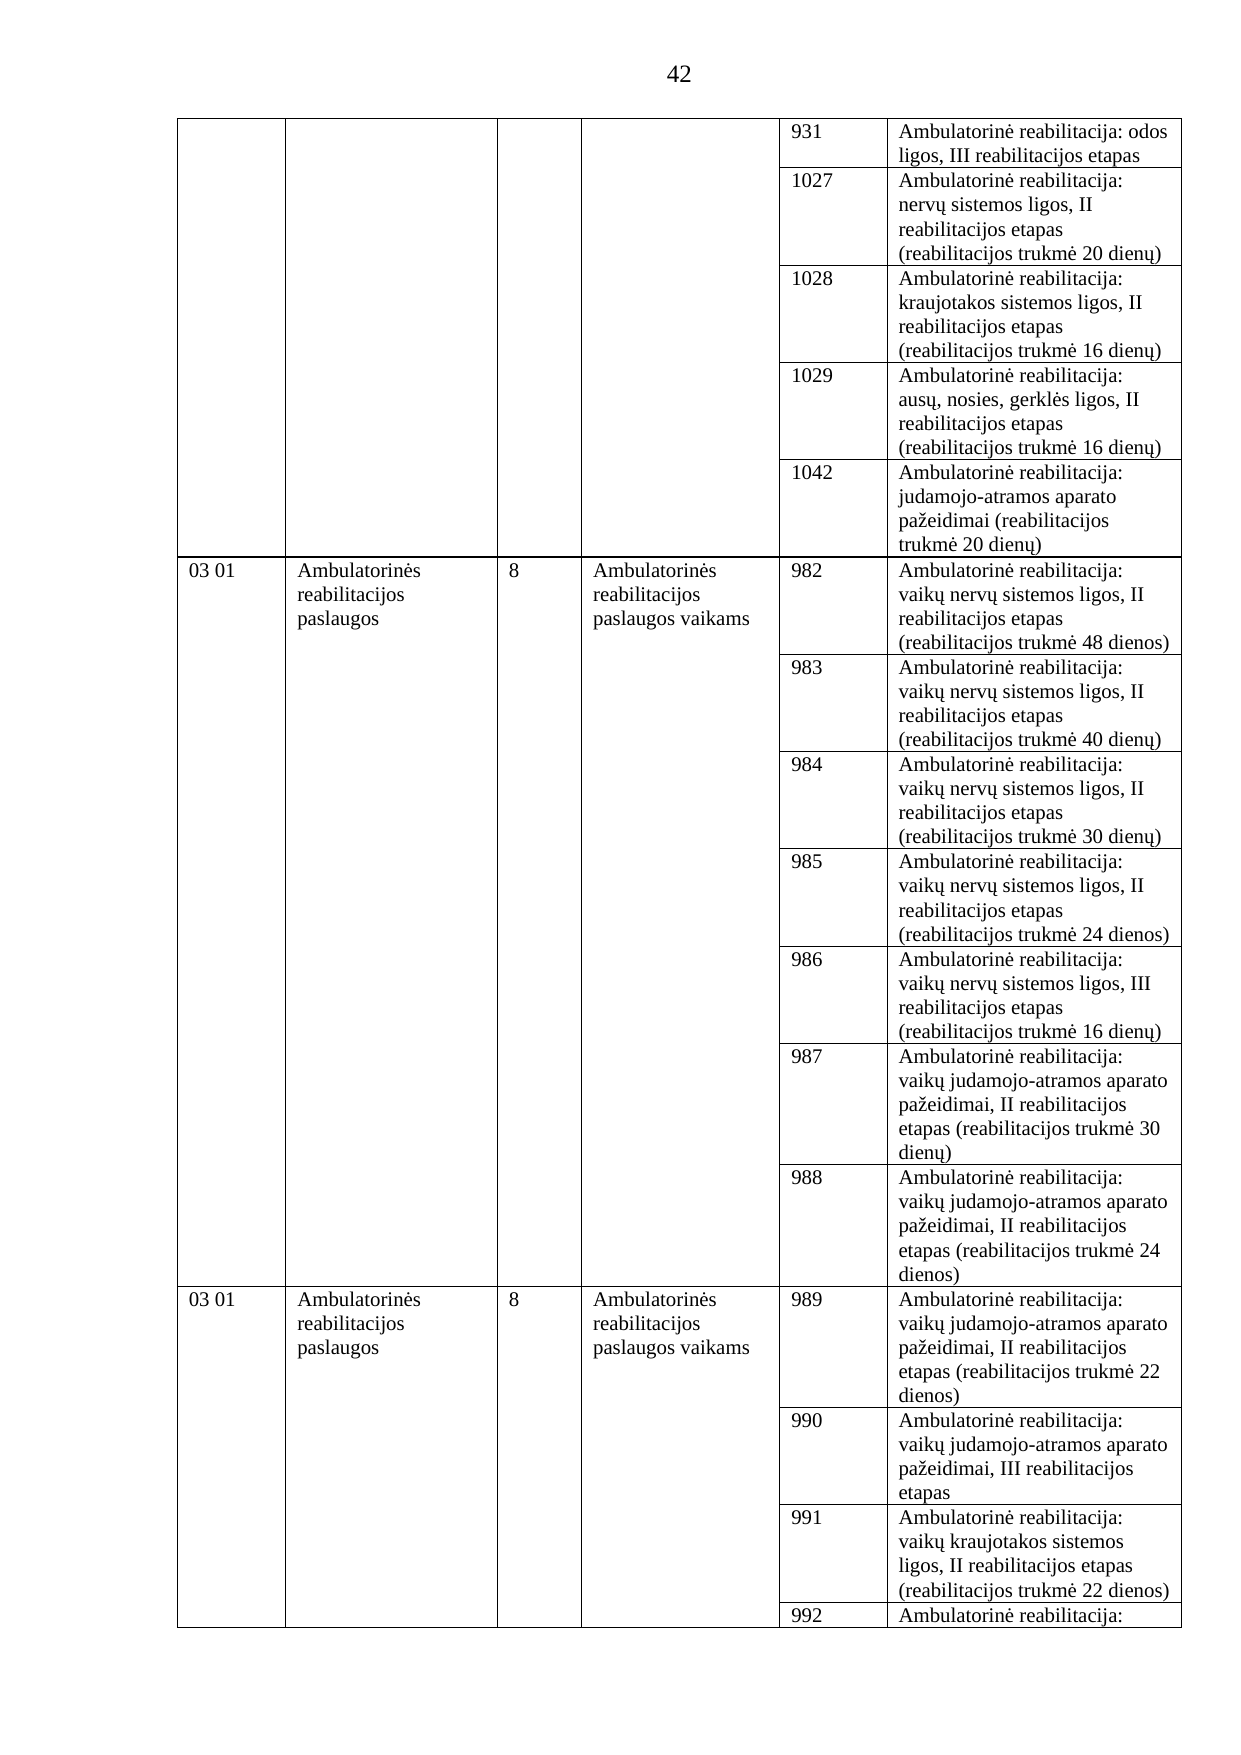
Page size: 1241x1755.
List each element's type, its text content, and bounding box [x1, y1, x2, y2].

table_cell Ambulatorinė reabilitacija: vaikų nervų sistemos ligos, II reabilitacijos etapas (reabilitacijos trukmė 40 dienų) [888, 655, 1181, 751]
table_cell Ambulatorinės reabilitacijos paslaugos [286, 558, 497, 1286]
table_cell [286, 119, 497, 556]
table_cell 991 [780, 1505, 887, 1602]
table_cell 1028 [780, 266, 887, 362]
table_cell Ambulatorinė reabilitacija: vaikų judamojo-atramos aparato pažeidimai, II reabilitacijos etapas (reabilitacijos trukmė 24 dienos) [888, 1165, 1181, 1286]
table_cell Ambulatorinė reabilitacija: ausų, nosies, gerklės ligos, II reabilitacijos etapas (reabilitacijos trukmė 16 dienų) [888, 363, 1181, 459]
table_cell Ambulatorinė reabilitacija: kraujotakos sistemos ligos, II reabilitacijos etapas (reabilitacijos trukmė 16 dienų) [888, 266, 1181, 362]
table_cell 8 [498, 1287, 581, 1627]
table_cell 988 [780, 1165, 887, 1286]
table_cell Ambulatorinė reabilitacija: judamojo-atramos aparato pažeidimai (reabilitacijos trukmė 20 dienų) [888, 460, 1181, 556]
table_cell Ambulatorinė reabilitacija: vaikų judamojo-atramos aparato pažeidimai, II reabilitacijos etapas (reabilitacijos trukmė 30 dienų) [888, 1044, 1181, 1164]
table_cell Ambulatorinė reabilitacija: vaikų nervų sistemos ligos, II reabilitacijos etapas (reabilitacijos trukmė 24 dienos) [888, 849, 1181, 946]
table_cell 985 [780, 849, 887, 946]
table_cell 03 01 [178, 558, 285, 1286]
table_cell Ambulatorinė reabilitacija: vaikų judamojo-atramos aparato pažeidimai, II reabilitacijos etapas (reabilitacijos trukmė 22 dienos) [888, 1287, 1181, 1407]
table_cell Ambulatorinė reabilitacija: [888, 1603, 1181, 1627]
table_cell Ambulatorinė reabilitacija: vaikų kraujotakos sistemos ligos, II reabilitacijos etapas (reabilitacijos trukmė 22 dienos) [888, 1505, 1181, 1602]
table_cell [498, 119, 581, 556]
table_cell 931 [780, 119, 887, 167]
table_cell 1027 [780, 168, 887, 264]
table_cell 03 01 [178, 1287, 285, 1627]
table_cell 8 [498, 558, 581, 1286]
table_cell Ambulatorinė reabilitacija: odos ligos, III reabilitacijos etapas [888, 119, 1181, 167]
table_cell Ambulatorinės reabilitacijos paslaugos vaikams [582, 1287, 779, 1627]
table_cell 986 [780, 947, 887, 1043]
table_cell [582, 119, 779, 556]
table_cell Ambulatorinė reabilitacija: vaikų nervų sistemos ligos, II reabilitacijos etapas (reabilitacijos trukmė 48 dienos) [888, 558, 1181, 654]
table_cell Ambulatorinė reabilitacija: vaikų nervų sistemos ligos, III reabilitacijos etapas (reabilitacijos trukmė 16 dienų) [888, 947, 1181, 1043]
table_cell Ambulatorinės reabilitacijos paslaugos [286, 1287, 497, 1627]
table_cell 992 [780, 1603, 887, 1627]
table_cell 983 [780, 655, 887, 751]
table_cell [178, 119, 285, 556]
table_cell 990 [780, 1408, 887, 1504]
table_cell 1042 [780, 460, 887, 556]
table_cell 1029 [780, 363, 887, 459]
table_cell 989 [780, 1287, 887, 1407]
table_cell 987 [780, 1044, 887, 1164]
table_cell Ambulatorinė reabilitacija: nervų sistemos ligos, II reabilitacijos etapas (reabilitacijos trukmė 20 dienų) [888, 168, 1181, 264]
table_cell 982 [780, 558, 887, 654]
table_cell Ambulatorinė reabilitacija: vaikų nervų sistemos ligos, II reabilitacijos etapas (reabilitacijos trukmė 30 dienų) [888, 752, 1181, 848]
table_cell Ambulatorinė reabilitacija: vaikų judamojo-atramos aparato pažeidimai, III reabilitacijos etapas [888, 1408, 1181, 1504]
table_cell Ambulatorinės reabilitacijos paslaugos vaikams [582, 558, 779, 1286]
table_cell 984 [780, 752, 887, 848]
